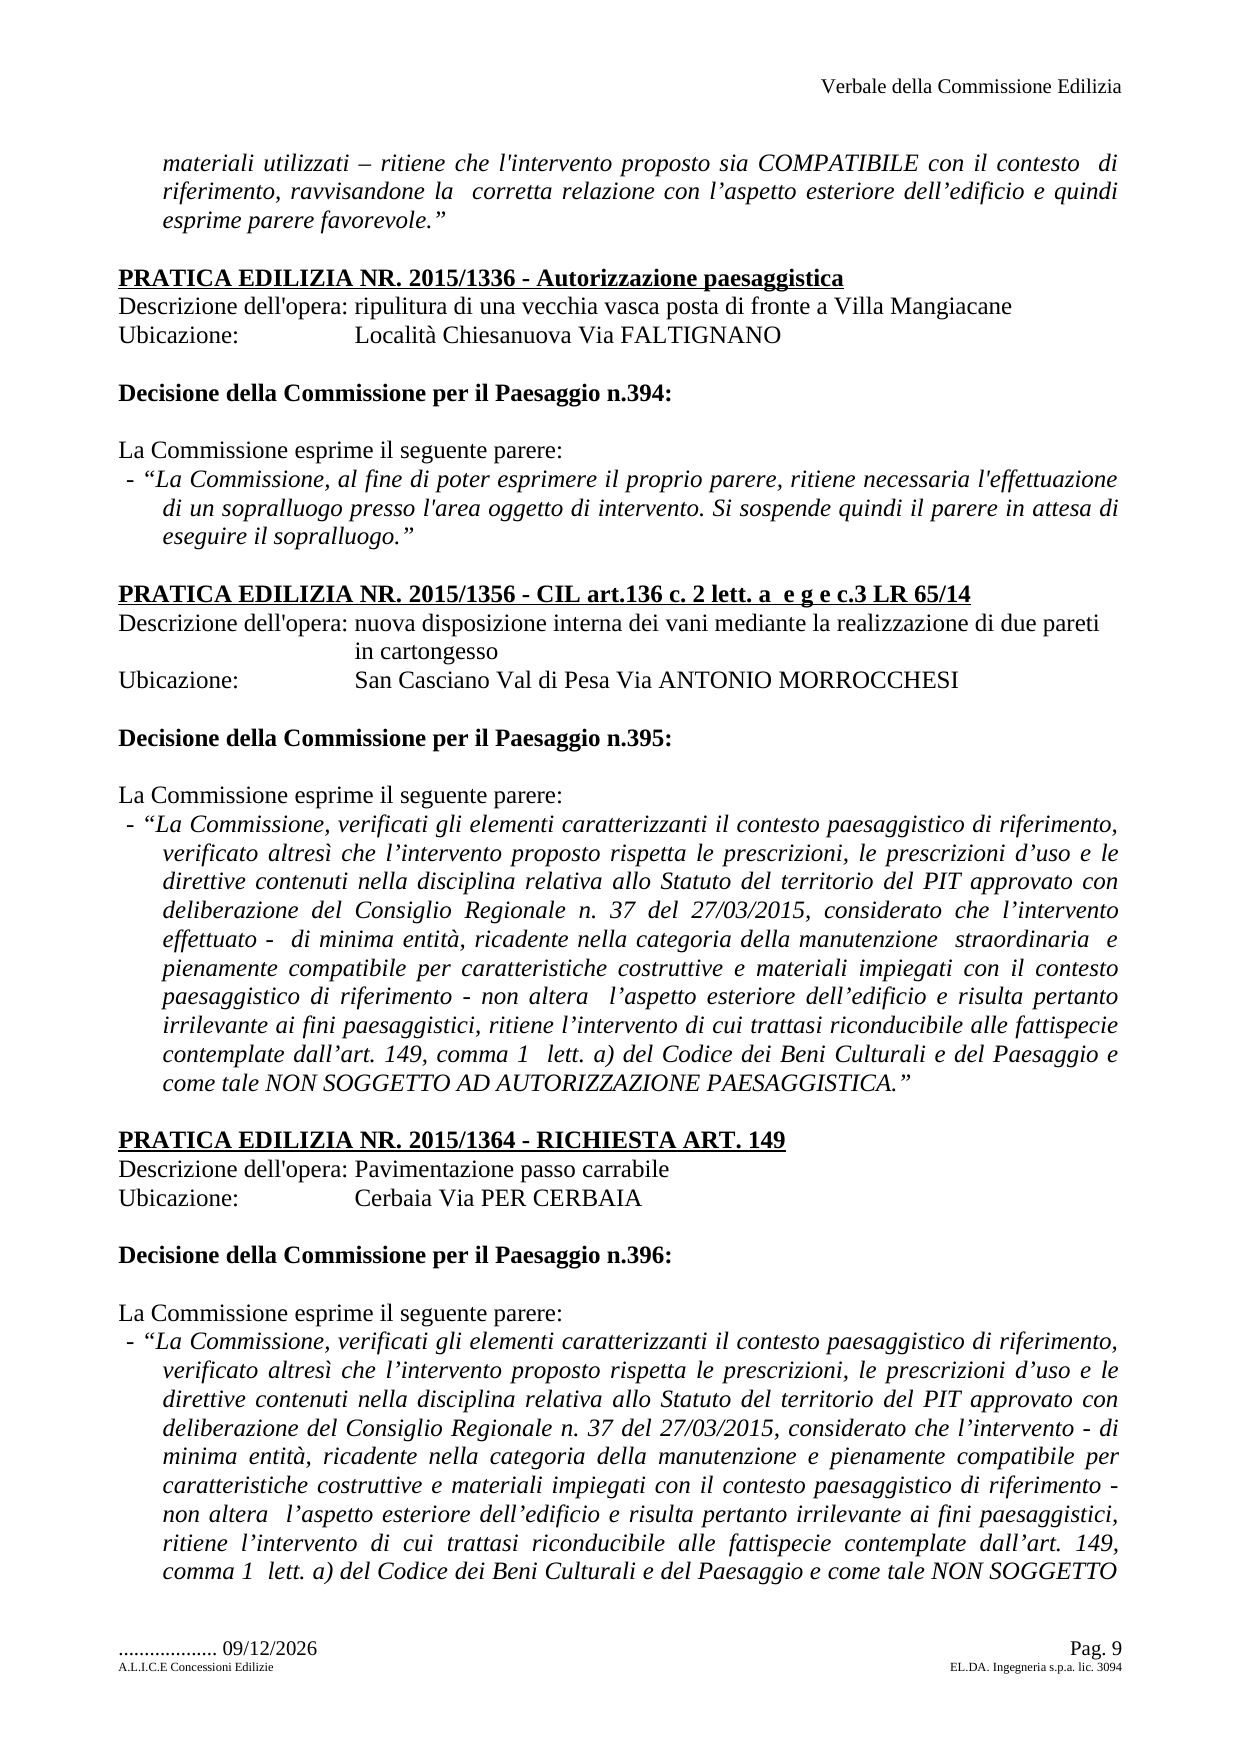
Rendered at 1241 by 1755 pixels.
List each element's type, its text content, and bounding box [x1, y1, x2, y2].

text Decisione della Commissione per il Paesaggio n.396: [118, 1240, 1122, 1269]
text Descrizione dell'opera: Pavimentazione passo carrabile [118, 1154, 1122, 1183]
text - “La Commissione, verificati gli elementi caratterizzanti il contesto paesaggistico di riferimento, verificato altresì che l’intervento proposto rispetta le prescrizioni, le prescrizioni d’uso e le direttive contenuti nella disciplina relativa allo Statuto del territorio del PIT approvato con deliberazione del Consiglio Regionale n. 37 del 27/03/2015, considerato che l’intervento effettuato - di minima entità, ricadente nella categoria della manutenzione straordinaria e pienamente compatibile per caratteristiche costruttive e materiali impiegati con il contesto paesaggistico di riferimento - non altera l’aspetto esteriore dell’edificio e risulta pertanto irrilevante ai fini paesaggistici, ritiene l’intervento di cui trattasi riconducibile alle fattispecie contemplate dall’art. 149, comma 1 lett. a) del Codice dei Beni Culturali e del Paesaggio e come tale NON SOGGETTO AD AUTORIZZAZIONE PAESAGGISTICA.” [118, 809, 1122, 1096]
text - “La Commissione, verificati gli elementi caratterizzanti il contesto paesaggistico di riferimento, verificato altresì che l’intervento proposto rispetta le prescrizioni, le prescrizioni d’uso e le direttive contenuti nella disciplina relativa allo Statuto del territorio del PIT approvato con deliberazione del Consiglio Regionale n. 37 del 27/03/2015, considerato che l’intervento - di minima entità, ricadente nella categoria della manutenzione e pienamente compatibile per caratteristiche costruttive e materiali impiegati con il contesto paesaggistico di riferimento - non altera l’aspetto esteriore dell’edificio e risulta pertanto irrilevante ai fini paesaggistici, ritiene l’intervento di cui trattasi riconducibile alle fattispecie contemplate dall’art. 149, comma 1 lett. a) del Codice dei Beni Culturali e del Paesaggio e come tale NON SOGGETTO [118, 1326, 1122, 1585]
text Ubicazione: San Casciano Val di Pesa Via ANTONIO MORROCCHESI [118, 665, 1122, 694]
text La Commissione esprime il seguente parere: [118, 435, 1122, 464]
text materiali utilizzati – ritiene che l'intervento proposto sia COMPATIBILE con il contesto di riferimento, ravvisandone la corretta relazione con l’aspetto esteriore dell’edificio e quindi esprime parere favorevole.” [118, 148, 1122, 234]
text Ubicazione: Cerbaia Via PER CERBAIA [118, 1183, 1122, 1211]
text Descrizione dell'opera: nuova disposizione interna dei vani mediante la realizzazione di due pareti in cartongesso [118, 608, 1122, 665]
text Ubicazione: Località Chiesanuova Via FALTIGNANO [118, 320, 1122, 349]
text PRATICA EDILIZIA NR. 2015/1356 - CIL art.136 c. 2 lett. a e g e c.3 LR 65/14 [118, 579, 1122, 608]
text Descrizione dell'opera: ripulitura di una vecchia vasca posta di fronte a Villa Mangiacane [118, 291, 1122, 320]
text Decisione della Commissione per il Paesaggio n.394: [118, 378, 1122, 406]
text PRATICA EDILIZIA NR. 2015/1364 - RICHIESTA ART. 149 [118, 1125, 1122, 1154]
text PRATICA EDILIZIA NR. 2015/1336 - Autorizzazione paesaggistica [118, 263, 1122, 291]
text La Commissione esprime il seguente parere: [118, 1298, 1122, 1326]
text La Commissione esprime il seguente parere: [118, 780, 1122, 809]
text - “La Commissione, al fine di poter esprimere il proprio parere, ritiene necessaria l'effettuazione di un sopralluogo presso l'area oggetto di intervento. Si sospende quindi il parere in attesa di eseguire il sopralluogo.” [118, 464, 1122, 550]
text Decisione della Commissione per il Paesaggio n.395: [118, 723, 1122, 751]
